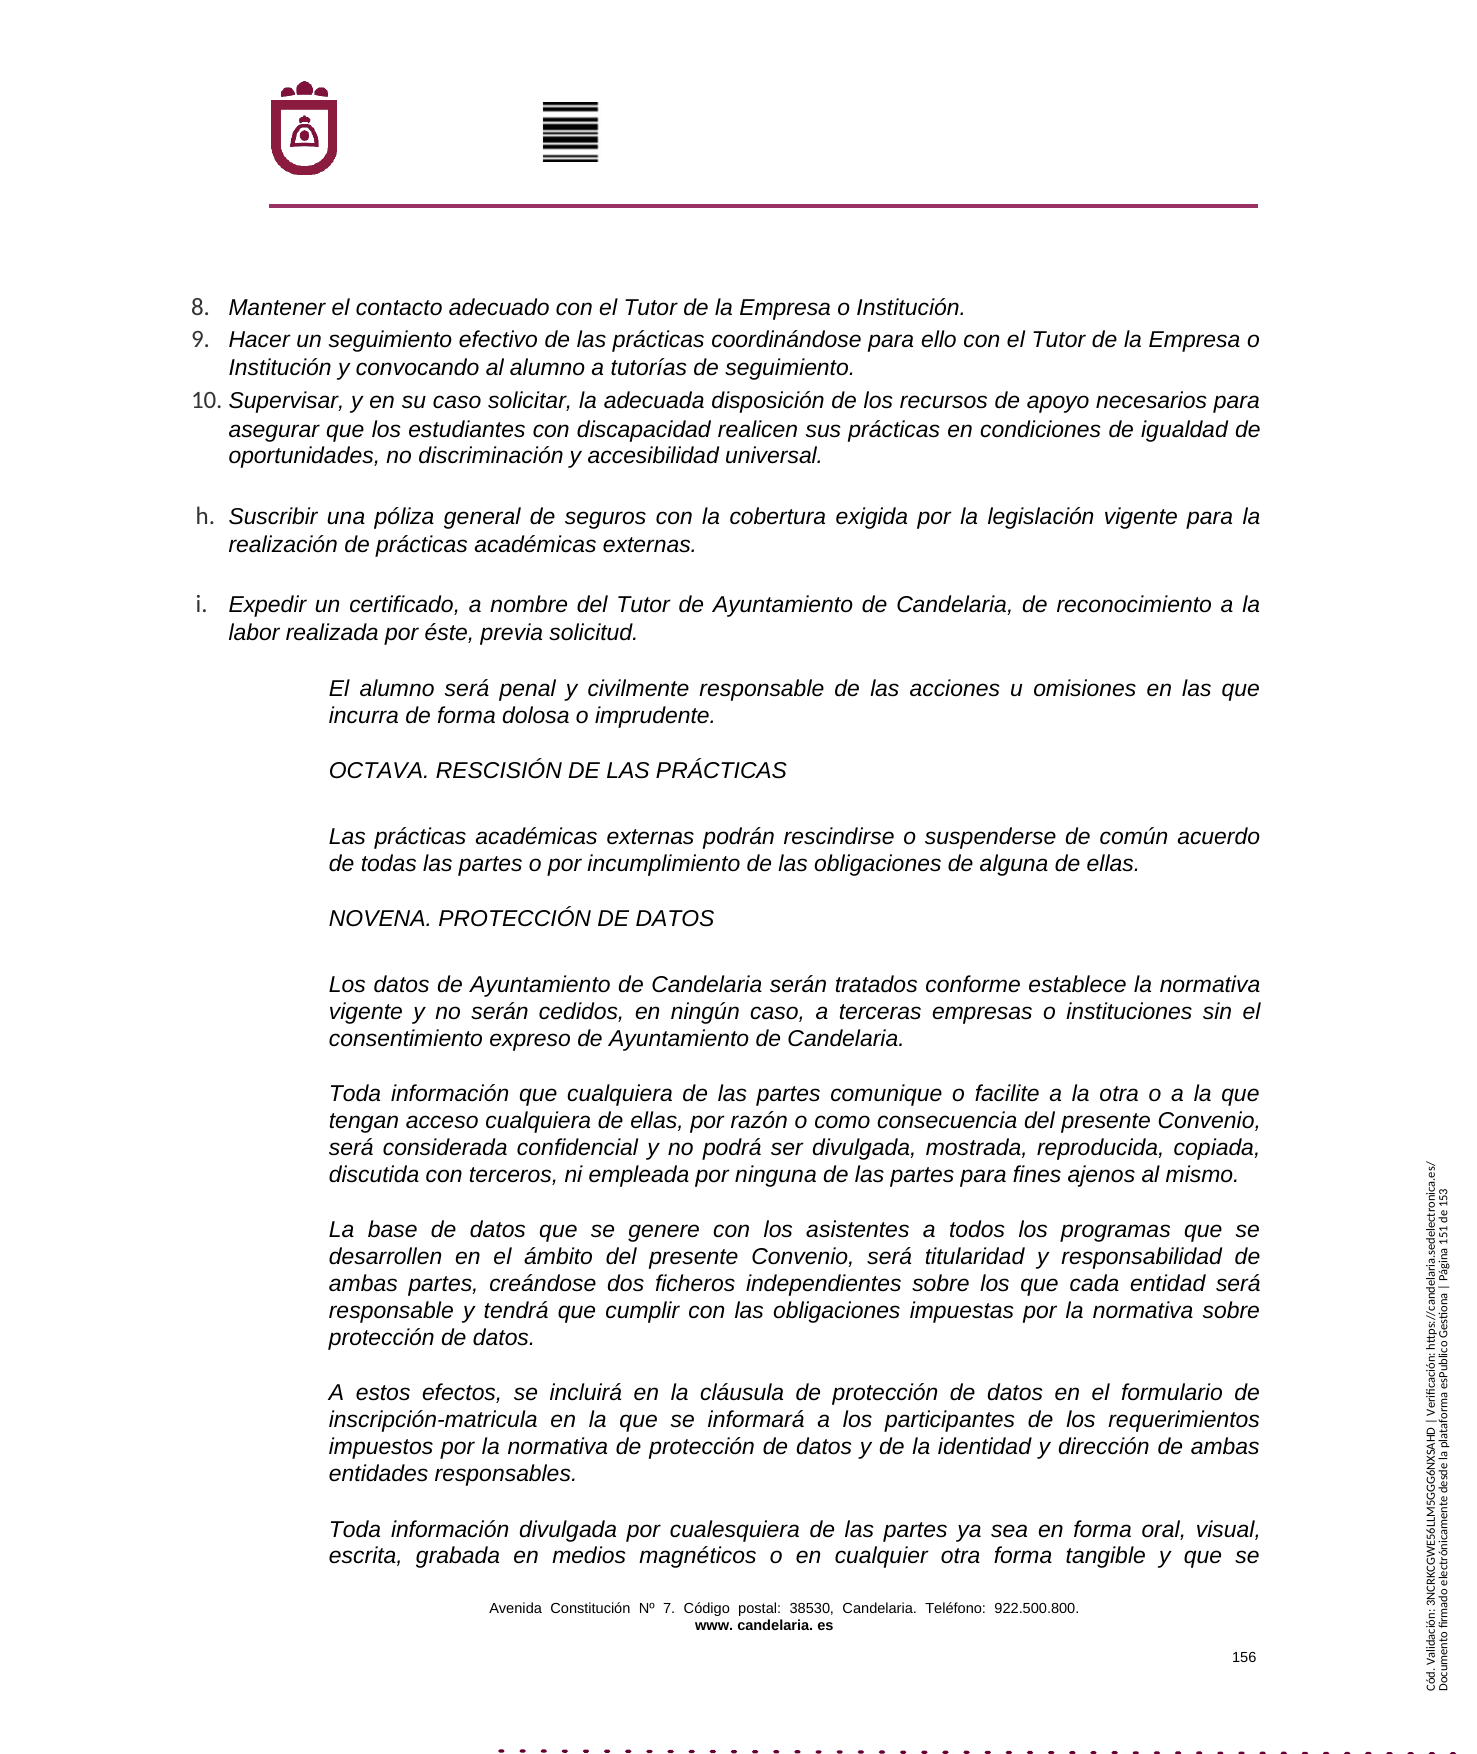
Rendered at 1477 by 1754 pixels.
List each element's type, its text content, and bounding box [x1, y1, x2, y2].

text La base de datos que se genere con los asistentes a todos los programas que se desarrollen en el ámbito del presente Convenio, será titularidad y responsabilidad de ambas partes, creándose dos ficheros independientes sobre los que cada entidad será responsable y tendrá que cumplir con las obligaciones impuestas por la normativa sobre protección de datos. [329, 1216, 1263, 1350]
list Hacer un seguimiento efectivo de las prácticas coordinándose para ello con el Tutor de la Empresa o Institución y convocando al alumno a tutorías de seguimiento. [191, 323, 1263, 381]
text Toda información divulgada por cualesquiera de las partes ya sea en forma oral, visual, escrita, grabada en medios magnéticos o en cualquier otra forma tangible y que se [329, 1516, 1263, 1569]
text Toda información que cualquiera de las partes comunique o facilite a la otra o a la que tengan acceso cualquiera de ellas, por razón o como consecuencia del presente Convenio, será considerada confidencial y no podrá ser divulgada, mostrada, reproducida, copiada, discutida con terceros, ni empleada por ninguna de las partes para fines ajenos al mismo. [329, 1080, 1263, 1187]
list Mantener el contacto adecuado con el Tutor de la Empresa o Institución. [191, 291, 1263, 322]
text A estos efectos, se incluirá en la cláusula de protección de datos en el formulario de inscripción-matricula en la que se informará a los participantes de los requerimientos impuestos por la normativa de protección de datos y de la identidad y dirección de ambas entidades responsables. [329, 1379, 1263, 1486]
list Supervisar, y en su caso solicitar, la adecuada disposición de los recursos de apoyo necesarios para asegurar que los estudiantes con discapacidad realicen sus prácticas en condiciones de igualdad de oportunidades, no discriminación y accesibilidad universal. [191, 384, 1263, 469]
list Expedir un certificado, a nombre del Tutor de Ayuntamiento de Candelaria, de reconocimiento a la labor realizada por éste, previa solicitud. [195, 588, 1263, 646]
text NOVENA. PROTECCIÓN DE DATOS [329, 905, 1263, 932]
text OCTAVA. RESCISIÓN DE LAS PRÁCTICAS [329, 757, 1263, 783]
text Los datos de Ayuntamiento de Candelaria serán tratados conforme establece la normativa vigente y no serán cedidos, en ningún caso, a terceras empresas o instituciones sin el consentimiento expreso de Ayuntamiento de Candelaria. [329, 971, 1263, 1051]
text Las prácticas académicas externas podrán rescindirse o suspenderse de común acuerdo de todas las partes o por incumplimiento de las obligaciones de alguna de ellas. [329, 823, 1263, 876]
list Suscribir una póliza general de seguros con la cobertura exigida por la legislación vigente para la realización de prácticas académicas externas. [195, 500, 1263, 557]
text El alumno será penal y civilmente responsable de las acciones u omisiones en las que incurra de forma dolosa o imprudente. [329, 675, 1263, 728]
